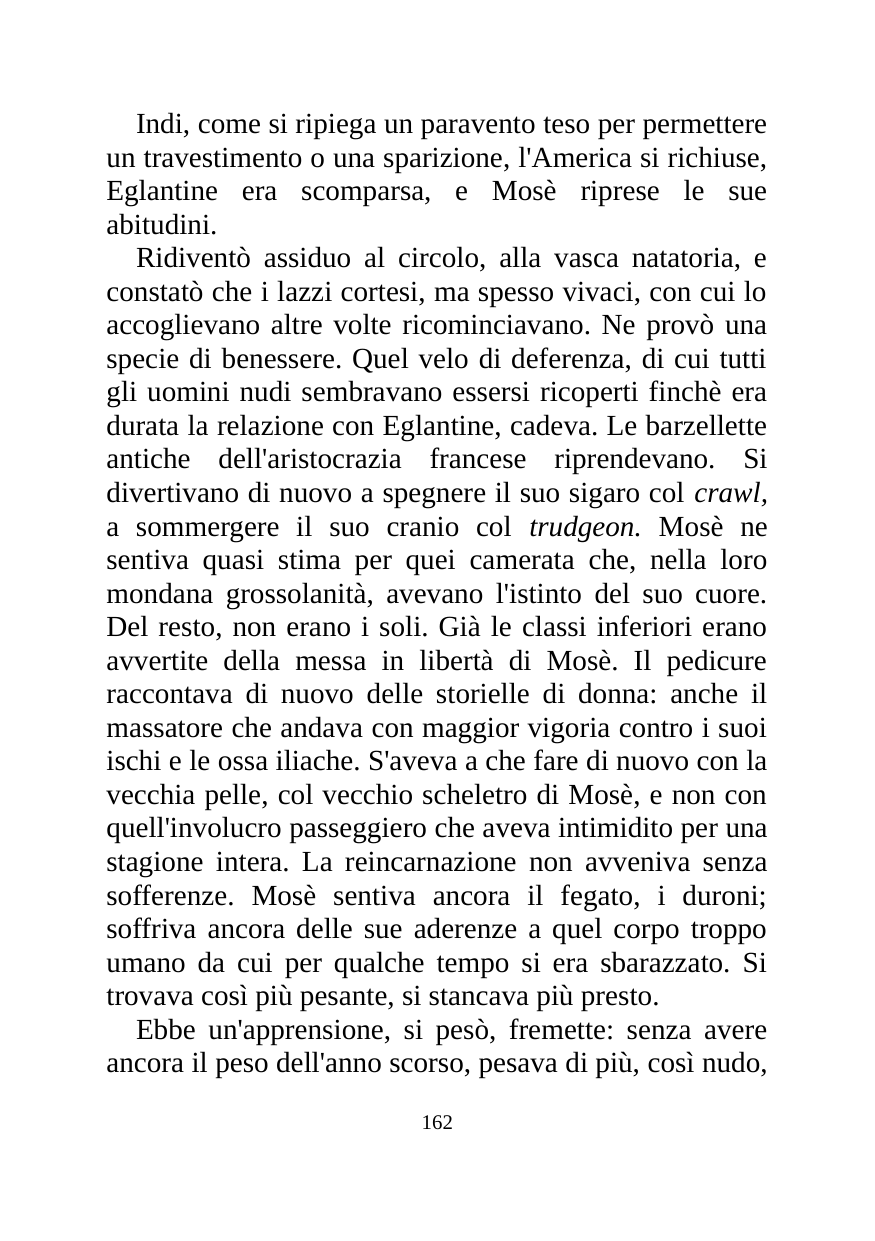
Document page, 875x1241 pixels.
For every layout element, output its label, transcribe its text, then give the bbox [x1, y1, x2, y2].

text Indi, come si ripiega un paravento teso per permettere un travestimento o una sparizione, l'America si richiuse, Eglantine era scomparsa, e Mosè riprese le sue abitudini. [106, 106, 768, 240]
text Ebbe un'apprensione, si pesò, fremette: senza avere ancora il peso dell'anno scorso, pesava di più, così nudo, [106, 1012, 768, 1079]
text Ridiventò assiduo al circolo, alla vasca natatoria, e constatò che i lazzi cortesi, ma spesso vivaci, con cui lo accoglievano altre volte ricominciavano. Ne provò una specie di benessere. Quel velo di deferenza, di cui tutti gli uomini nudi sembravano essersi ricoperti finchè era durata la relazione con Eglantine, cadeva. Le barzellette antiche dell'aristocrazia francese riprendevano. Si divertivano di nuovo a spegnere il suo sigaro col crawl, a sommergere il suo cranio col trudgeon. Mosè ne sentiva quasi stima per quei camerata che, nella loro mondana grossolanità, avevano l'istinto del suo cuore. Del resto, non erano i soli. Già le classi inferiori erano avvertite della messa in libertà di Mosè. Il pedicure raccontava di nuovo delle storielle di donna: anche il massatore che andava con maggior vigoria contro i suoi ischi e le ossa iliache. S'aveva a che fare di nuovo con la vecchia pelle, col vecchio scheletro di Mosè, e non con quell'involucro passeggiero che aveva intimidito per una stagione intera. La reincarnazione non avveniva senza sofferenze. Mosè sentiva ancora il fegato, i duroni; soffriva ancora delle sue aderenze a quel corpo troppo umano da cui per qualche tempo si era sbarazzato. Si trovava così più pesante, si stancava più presto. [106, 240, 768, 1012]
